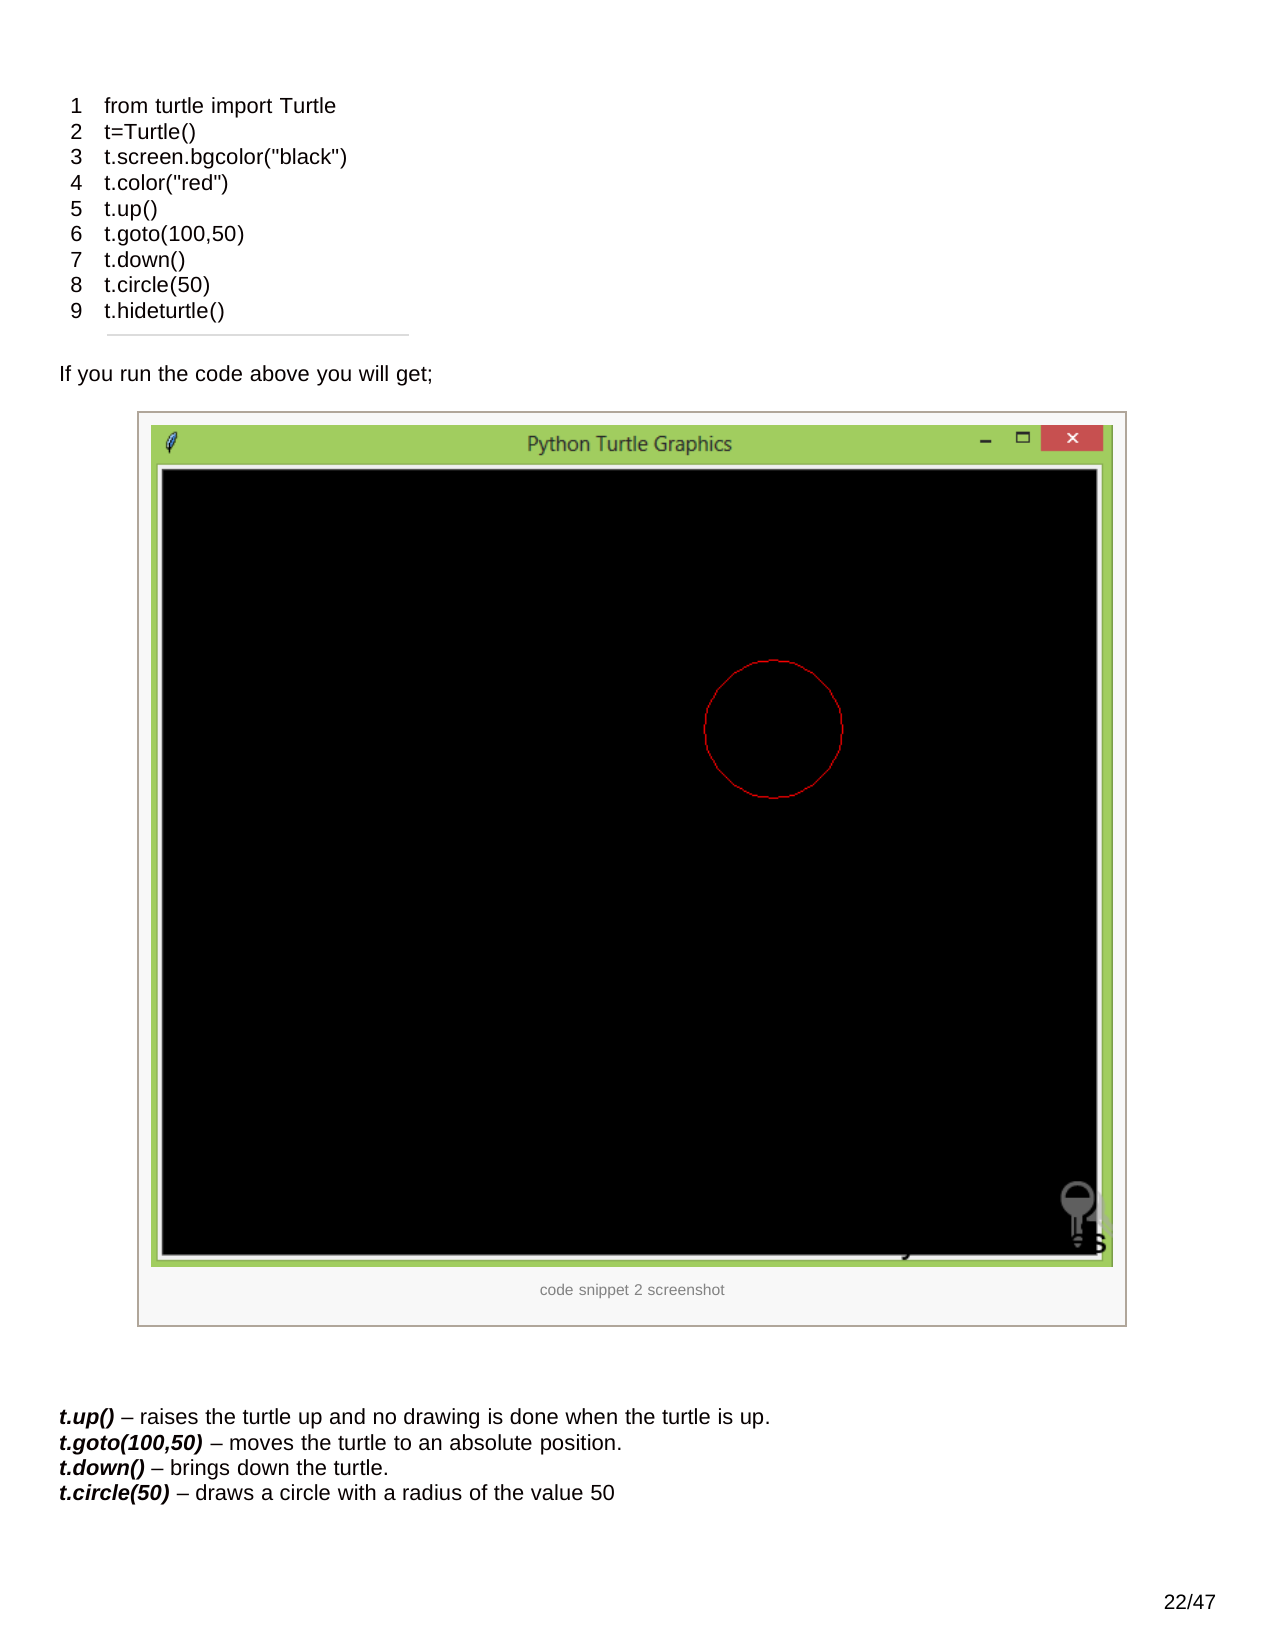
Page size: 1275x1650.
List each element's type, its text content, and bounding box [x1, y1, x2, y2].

text 1 from turtle import Turtle [70, 93, 1229, 118]
picture [151, 425, 1113, 1267]
text t.goto(100,50) – moves the turtle to an absolute position. [59, 1429, 1229, 1455]
text 4 t.color("red") [70, 170, 1229, 195]
text 2 t=Turtle() [70, 118, 1229, 144]
text 6 t.goto(100,50) [70, 221, 1229, 246]
text 8 t.circle(50) [70, 272, 1229, 297]
text 3 t.screen.bgcolor("black") [70, 144, 1229, 169]
text 5 t.up() [70, 195, 1229, 221]
text t.up() – raises the turtle up and no drawing is done when the turtle is up. [59, 1404, 1229, 1429]
text If you run the code above you will get; [59, 360, 1229, 385]
text 7 t.down() [70, 247, 1229, 272]
text t.circle(50) – draws a circle with a radius of the value 50 [59, 1480, 1229, 1505]
text t.down() – brings down the turtle. [59, 1455, 1229, 1480]
text 9 t.hideturtle() [70, 298, 1229, 323]
